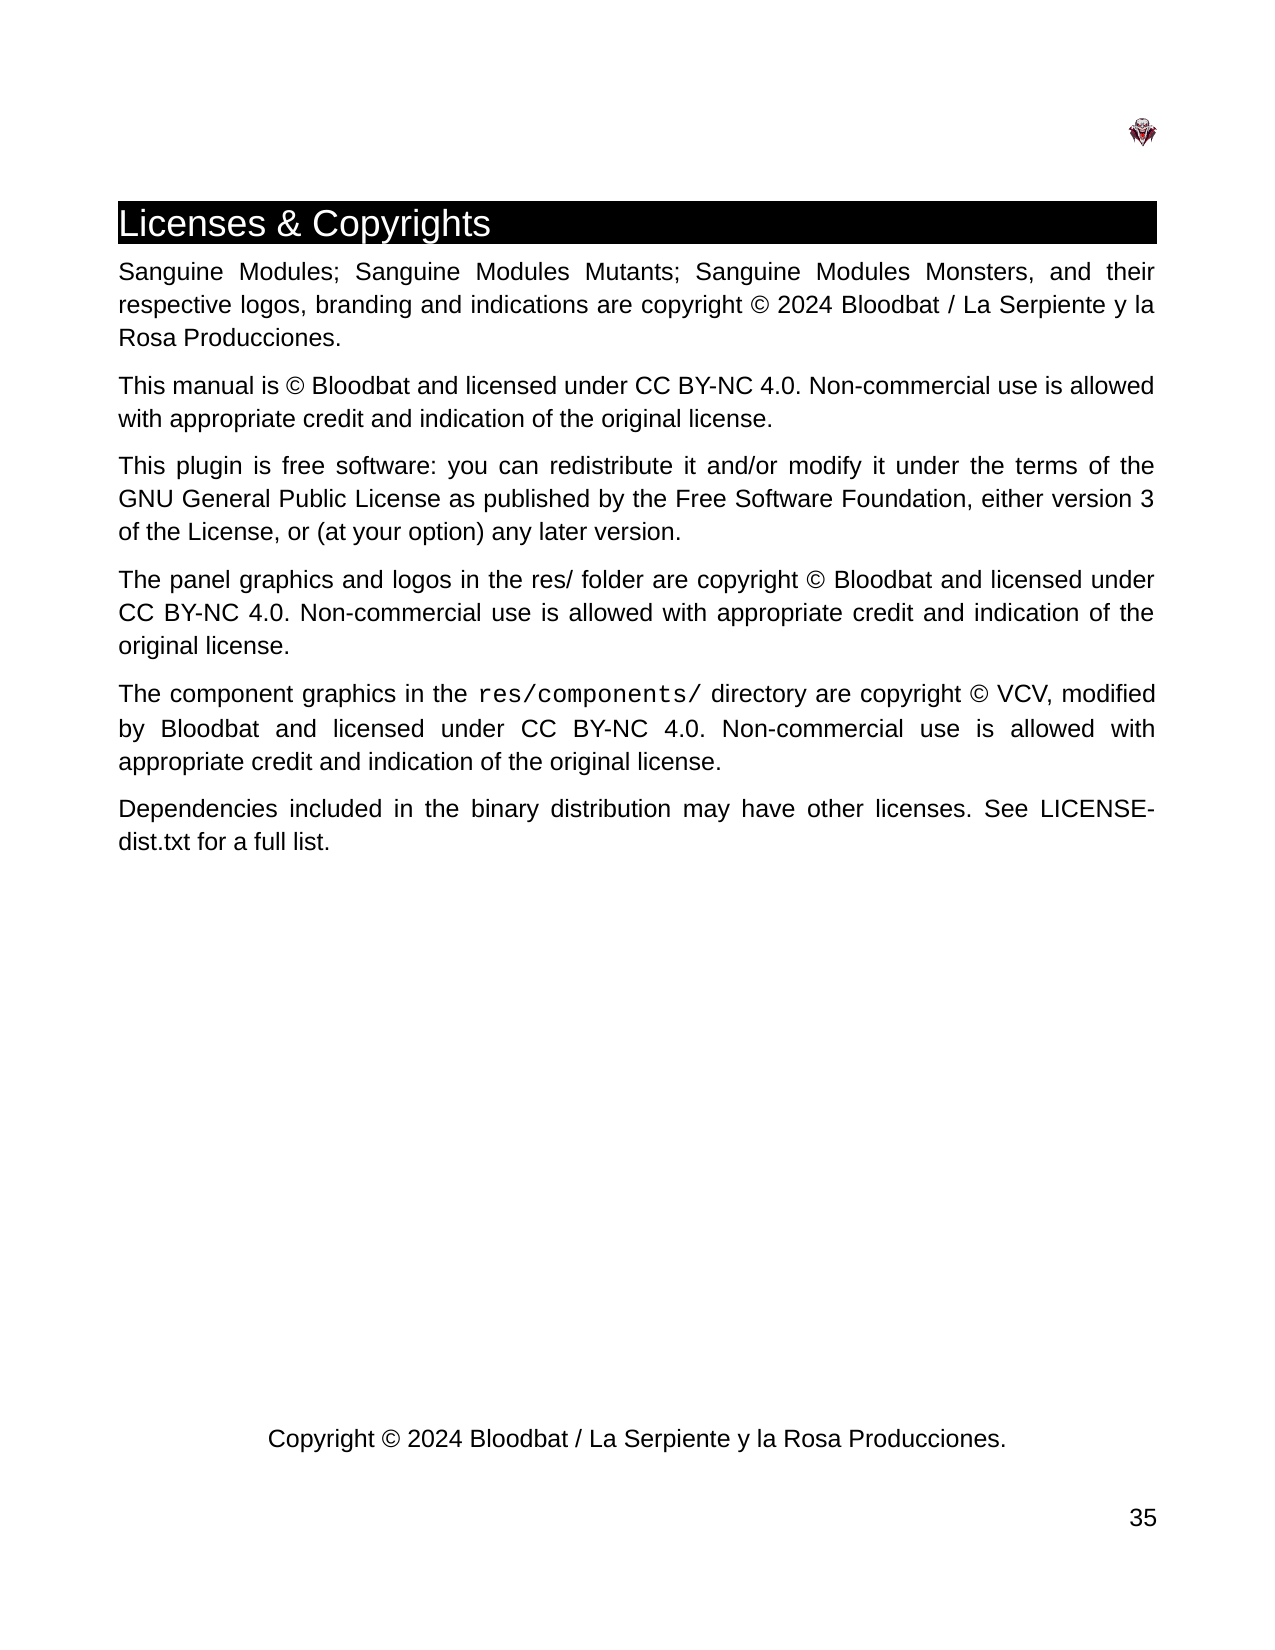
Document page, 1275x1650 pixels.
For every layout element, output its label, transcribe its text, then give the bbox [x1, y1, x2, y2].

text The component graphics in the res/components/ directory are copyright © VCV, modified by Bloodbat and licensed under CC BY-NC 4.0. Non-commercial use is allowed with appropriate credit and indication of the original license. [118, 678, 1157, 776]
text This manual is © Bloodbat and licensed under CC BY-NC 4.0. Non-commercial use is allowed with appropriate credit and indication of the original license. [118, 371, 1157, 432]
subtitle Licenses & Copyrights [118, 201, 1157, 244]
text Sanguine Modules; Sanguine Modules Mutants; Sanguine Modules Monsters, and their respective logos, branding and indications are copyright © 2024 Bloodbat / La Serpiente y la Rosa Producciones. [118, 257, 1157, 352]
text Dependencies included in the binary distribution may have other licenses. See LICENSE-dist.txt for a full list. [118, 794, 1157, 856]
text This plugin is free software: you can redistribute it and/or modify it under the terms of the GNU General Public License as published by the Free Software Foundation, either version 3 of the License, or (at your option) any later version. [118, 451, 1157, 546]
text The panel graphics and logos in the res/ folder are copyright © Bloodbat and licensed under CC BY-NC 4.0. Non-commercial use is allowed with appropriate credit and indication of the original license. [118, 565, 1157, 660]
text Copyright © 2024 Bloodbat / La Serpiente y la Rosa Producciones. [268, 1424, 1007, 1453]
